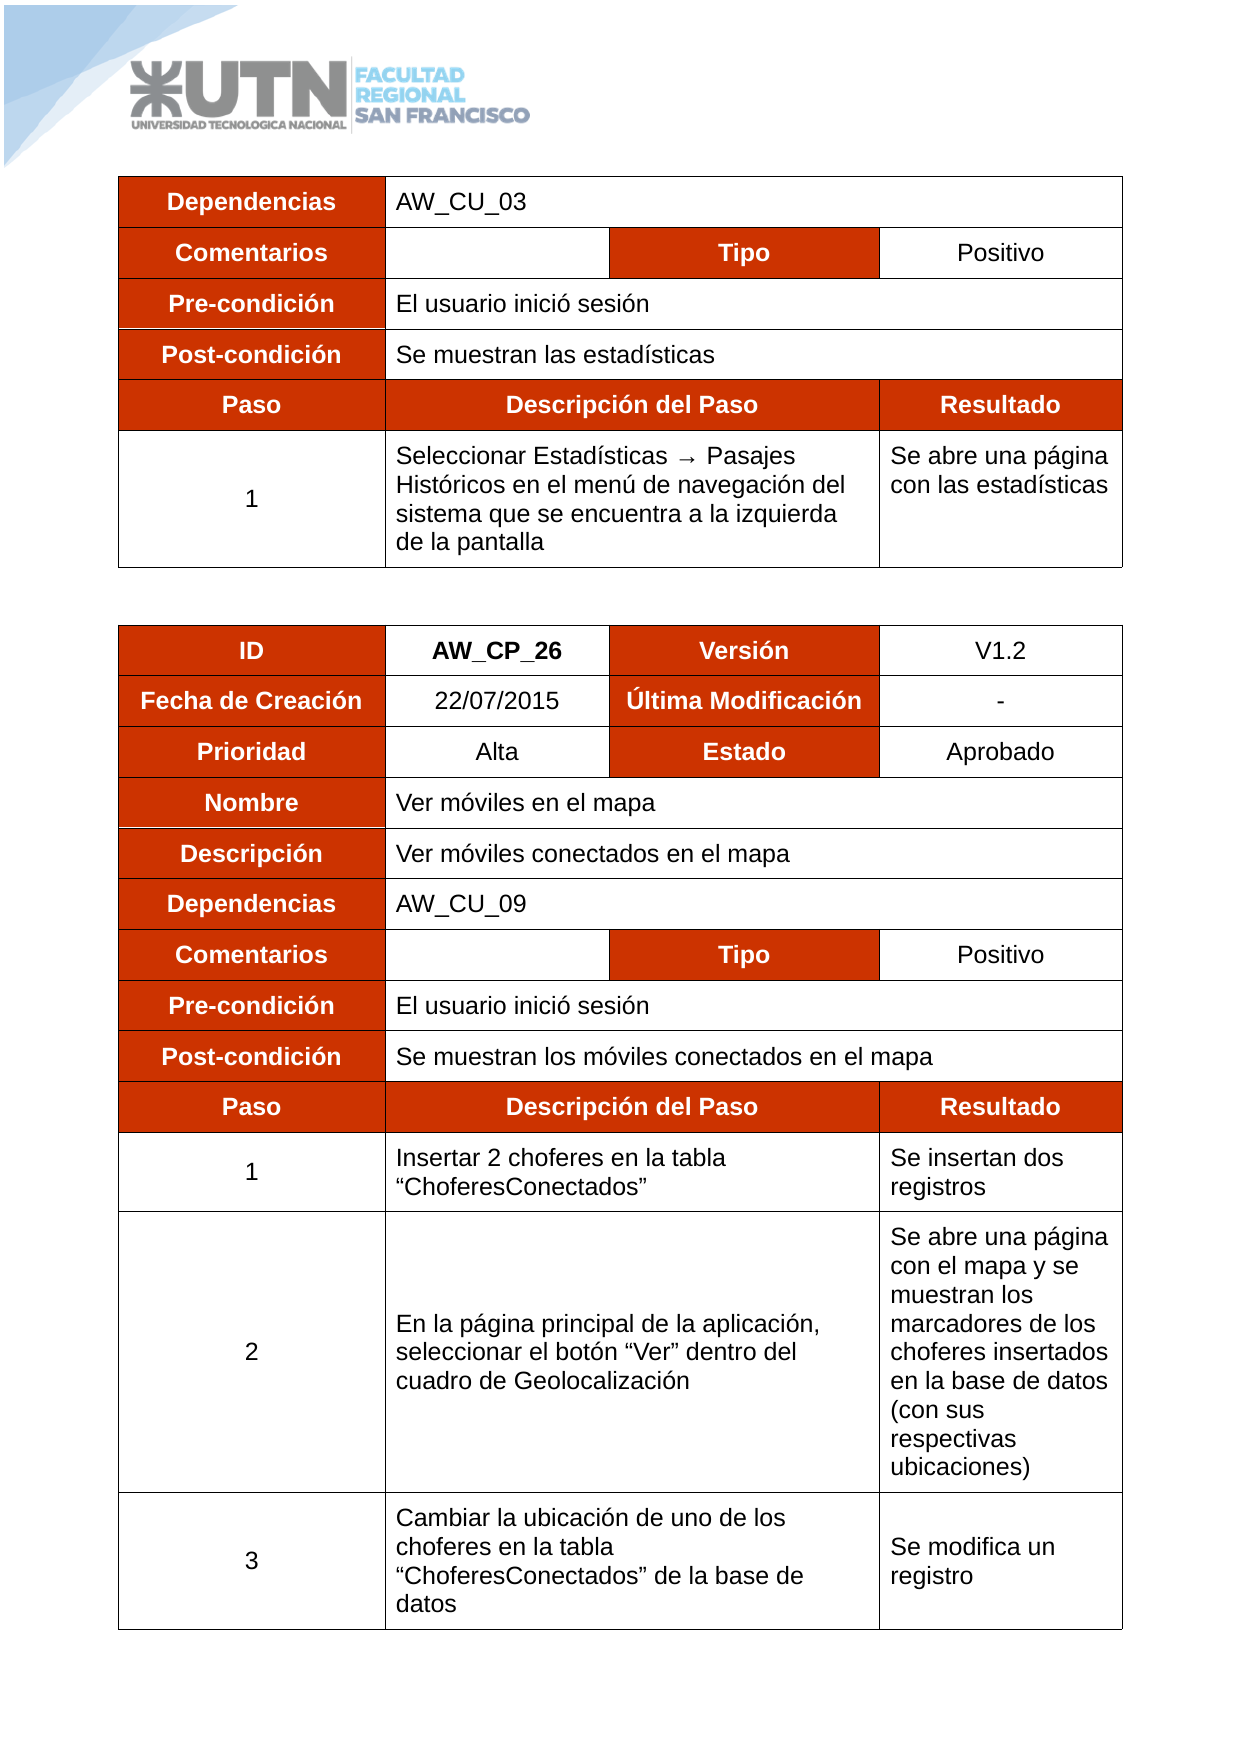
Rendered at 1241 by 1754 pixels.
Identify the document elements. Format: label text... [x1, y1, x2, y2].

table_header AW_CP_26 [386, 626, 609, 675]
table_cell Cambiar la ubicación de uno de los choferes en la tabla “ChoferesConectados” de la base de datos [386, 1493, 879, 1629]
table_cell Comentarios [119, 930, 385, 980]
table_cell Insertar 2 choferes en la tabla “ChoferesConectados” [386, 1133, 879, 1211]
table_cell Comentarios [119, 228, 385, 278]
table_cell Dependencias [119, 177, 385, 227]
table_cell Se insertan dos registros [880, 1133, 1122, 1211]
table_cell El usuario inició sesión [386, 279, 1122, 328]
table_cell Ver móviles conectados en el mapa [386, 829, 1122, 878]
picture [3, 5, 532, 169]
table_cell 3 [119, 1493, 385, 1629]
table_cell Se abre una página con el mapa y se muestran los marcadores de los choferes insertados en la base de datos (con sus respectivas ubicaciones) [880, 1212, 1122, 1492]
table_cell Se modifica un registro [880, 1493, 1122, 1629]
table_cell AW_CU_03 [386, 177, 1122, 227]
table_header ID [119, 626, 385, 675]
table_cell Positivo [880, 930, 1122, 980]
table_cell Se muestran los móviles conectados en el mapa [386, 1031, 1122, 1081]
table_cell Pre-condición [119, 279, 385, 328]
table_cell 22/07/2015 [386, 676, 609, 726]
table_cell Dependencias [119, 879, 385, 929]
table_header V1.2 [880, 626, 1122, 675]
table_cell Fecha de Creación [119, 676, 385, 726]
table_cell Tipo [610, 930, 879, 980]
table_cell 1 [119, 431, 385, 567]
table_cell El usuario inició sesión [386, 981, 1122, 1030]
table_cell Estado [610, 727, 879, 777]
table_cell Nombre [119, 778, 385, 827]
table_cell Descripción [119, 829, 385, 878]
table_cell 2 [119, 1212, 385, 1492]
table_cell Se muestran las estadísticas [386, 330, 1122, 379]
table_cell Paso [119, 380, 385, 430]
table_cell Aprobado [880, 727, 1122, 777]
table_cell Se abre una página con las estadísticas [880, 431, 1122, 567]
table_cell Alta [386, 727, 609, 777]
table_cell Ver móviles en el mapa [386, 778, 1122, 827]
table_cell En la página principal de la aplicación, seleccionar el botón “Ver” dentro del cuadro de Geolocalización [386, 1212, 879, 1492]
table_cell [386, 228, 609, 278]
table_cell Última Modificación [610, 676, 879, 726]
table_cell - [880, 676, 1122, 726]
table_cell Tipo [610, 228, 879, 278]
table_cell Post-condición [119, 1031, 385, 1081]
table_cell Resultado [880, 1082, 1122, 1132]
table_cell AW_CU_09 [386, 879, 1122, 929]
table_cell Pre-condición [119, 981, 385, 1030]
table_cell Positivo [880, 228, 1122, 278]
table_cell Resultado [880, 380, 1122, 430]
table_cell Descripción del Paso [386, 380, 879, 430]
table_cell Paso [119, 1082, 385, 1132]
table_cell Descripción del Paso [386, 1082, 879, 1132]
table_header Versión [610, 626, 879, 675]
table_cell Post-condición [119, 330, 385, 379]
table_cell Prioridad [119, 727, 385, 777]
table_cell 1 [119, 1133, 385, 1211]
table_cell [386, 930, 609, 980]
table_cell Seleccionar Estadísticas → Pasajes Históricos en el menú de navegación del sistema que se encuentra a la izquierda de la pantalla [386, 431, 879, 567]
